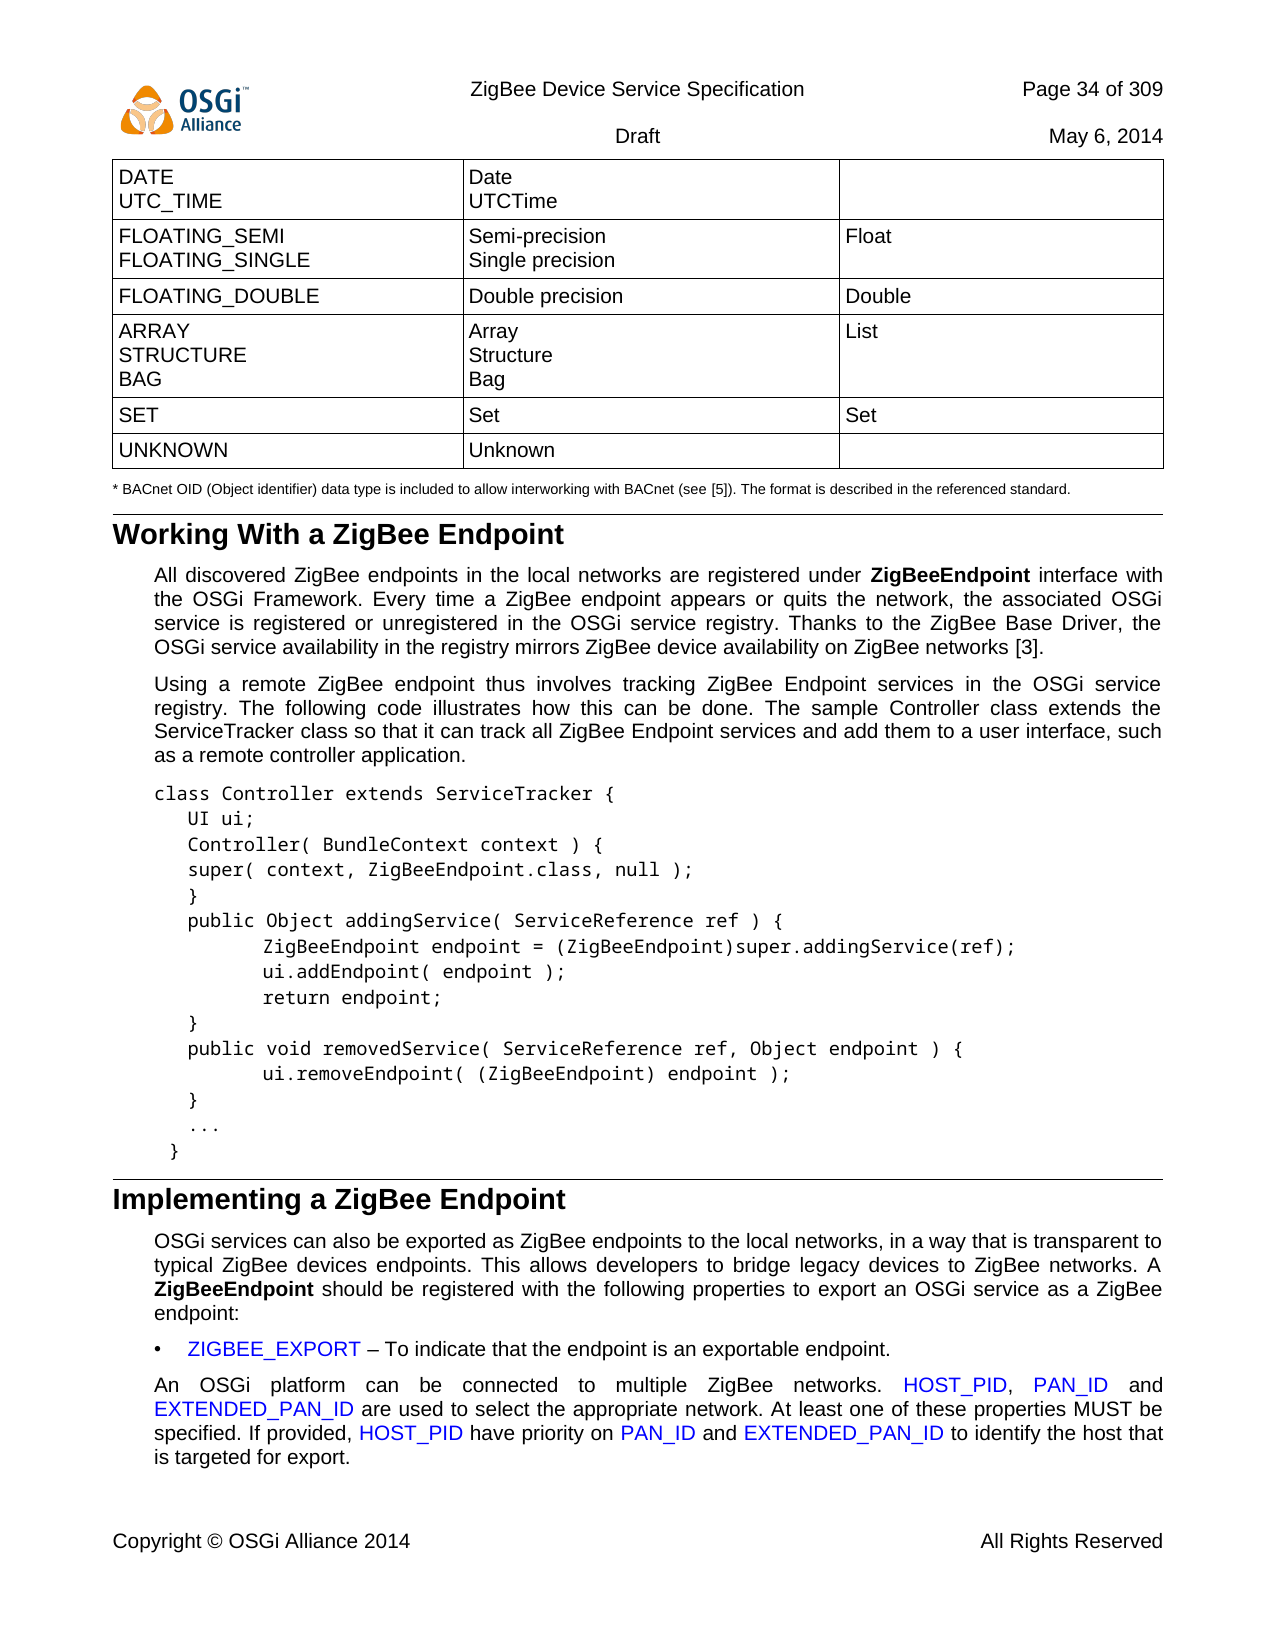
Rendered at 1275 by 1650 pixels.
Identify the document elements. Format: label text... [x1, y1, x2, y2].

text class Controller extends ServiceTracker { [154, 780, 1163, 805]
subtitle Working With a ZigBee Endpoint [112, 515, 1163, 551]
table_cell Set [464, 398, 839, 432]
text public Object addingService( ServiceReference ref ) { [112, 907, 1163, 933]
table_cell List [840, 315, 1163, 397]
table_cell UNKNOWN [113, 434, 463, 468]
text } [112, 882, 1163, 907]
text ZigBeeEndpoint endpoint = (ZigBeeEndpoint)super.addingService(ref); [112, 933, 1163, 958]
text public void removedService( ServiceReference ref, Object endpoint ) { [112, 1035, 1163, 1061]
text Using a remote ZigBee endpoint thus involves tracking ZigBee Endpoint services in the OSGi service registry. The following code illustrates how this can be done. The sample Controller class extends the ServiceTracker class so that it can track all ZigBee Endpoint services and add them to a user interface, such as a remote controller application. [154, 671, 1163, 767]
text ... [112, 1112, 1163, 1137]
table_cell SET [113, 398, 463, 432]
list ZIGBEE_EXPORT – To indicate that the endpoint is an exportable endpoint. [154, 1337, 1163, 1361]
table_cell [840, 434, 1163, 468]
text ui.removeEndpoint( (ZigBeeEndpoint) endpoint ); [112, 1061, 1163, 1086]
text } [112, 1086, 1163, 1112]
table_cell Float [840, 220, 1163, 278]
text * BACnet OID (Object identifier) data type is included to allow interworking with BACnet (see [5].). The format is described in the referenced standard. [112, 481, 1163, 497]
text } [112, 1137, 1163, 1163]
text super( context, ZigBeeEndpoint.class, null ); [112, 856, 1163, 882]
table_cell Array Structure Bag [464, 315, 839, 397]
text return endpoint; [112, 984, 1163, 1009]
subtitle Implementing a ZigBee Endpoint [112, 1180, 1163, 1216]
table_cell FLOATING_SEMI FLOATING_SINGLE [113, 220, 463, 278]
list An OSGi platform can be connected to multiple ZigBee networks. HOST_PID, PAN_ID and EXTENDED_PAN_ID are used to select the appropriate network. At least one of these properties MUST be specified. If provided, HOST_PID have priority on PAN_ID and EXTENDED_PAN_ID to identify the host that is targeted for export. [154, 1373, 1163, 1469]
table_cell Double [840, 279, 1163, 313]
table_cell FLOATING_DOUBLE [113, 279, 463, 313]
table_cell Semi-precision Single precision [464, 220, 839, 278]
text ui.addEndpoint( endpoint ); [112, 958, 1163, 984]
table_cell Unknown [464, 434, 839, 468]
text All discovered ZigBee endpoints in the local networks are registered under ZigBeeEndpoint interface with the OSGi Framework. Every time a ZigBee endpoint appears or quits the network, the associated OSGi service is registered or unregistered in the OSGi service registry. Thanks to the ZigBee Base Driver, the OSGi service availability in the registry mirrors ZigBee device availability on ZigBee networks [3].. [154, 563, 1163, 659]
table_cell Double precision [464, 279, 839, 313]
table_cell Set [840, 398, 1163, 432]
text } [112, 1009, 1163, 1035]
text Controller( BundleContext context ) { [112, 831, 1163, 856]
table_cell DATE UTC_TIME [113, 160, 463, 218]
table_cell ARRAY STRUCTURE BAG [113, 315, 463, 397]
table_cell Date UTCTime [464, 160, 839, 218]
text OSGi services can also be exported as ZigBee endpoints to the local networks, in a way that is transparent to typical ZigBee devices endpoints. This allows developers to bridge legacy devices to ZigBee networks. A ZigBeeEndpoint should be registered with the following properties to export an OSGi service as a ZigBee endpoint: [154, 1228, 1163, 1324]
text UI ui; [112, 805, 1163, 831]
table_cell [840, 160, 1163, 218]
picture [113, 78, 257, 142]
